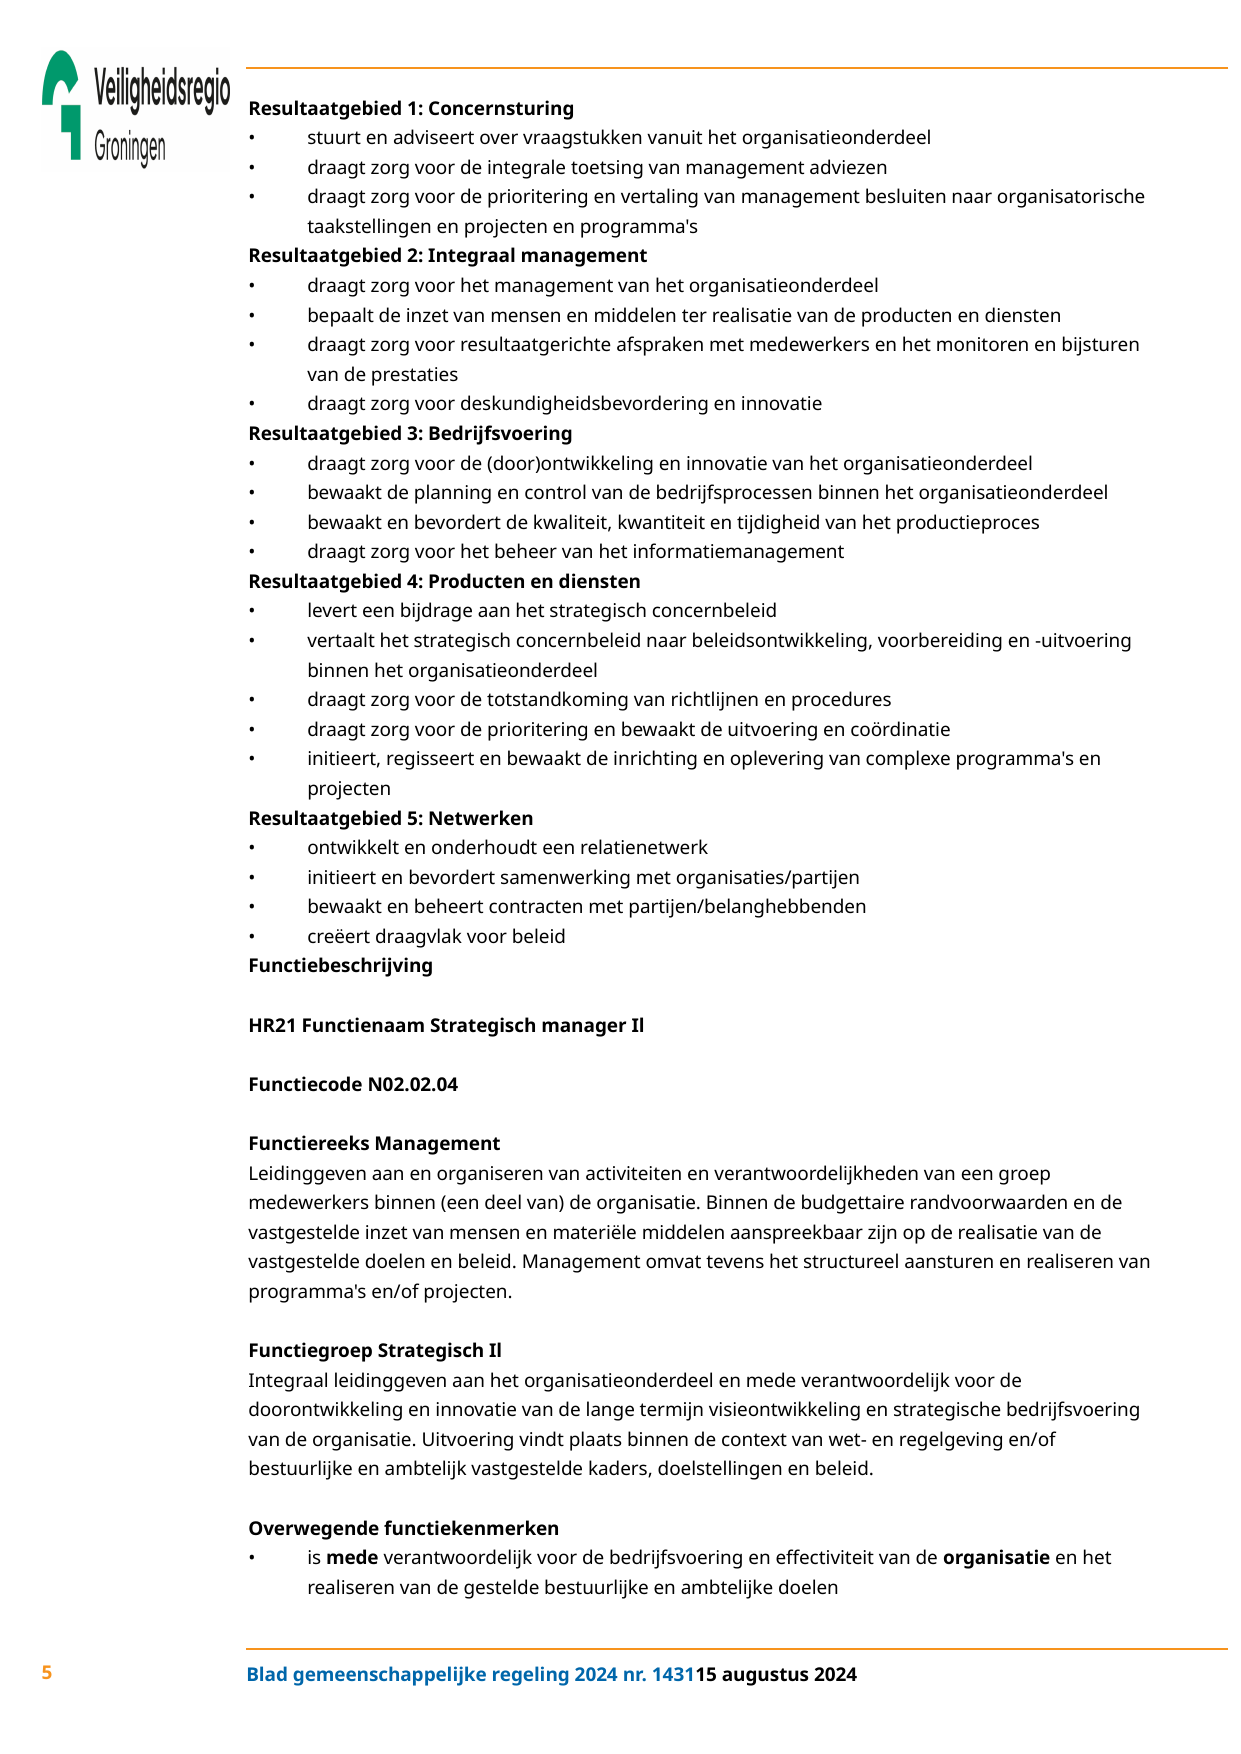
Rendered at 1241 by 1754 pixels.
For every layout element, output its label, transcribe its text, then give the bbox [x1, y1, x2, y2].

list draagt zorg voor deskundigheidsbevordering en innovatie [248, 391, 1152, 416]
text HR21 Functienaam Strategisch manager Il [248, 1012, 1152, 1038]
list stuurt en adviseert over vraagstukken vanuit het organisatieonderdeel [248, 124, 1152, 150]
list draagt zorg voor de (door)ontwikkeling en innovatie van het organisatieonderdeel [248, 450, 1152, 476]
text Overwegende functiekenmerken [248, 1515, 1152, 1541]
list is mede verantwoordelijk voor de bedrijfsvoering en effectiviteit van de organisatie en het realiseren van de gestelde bestuurlijke en ambtelijke doelen [248, 1544, 1152, 1600]
list vertaalt het strategisch concernbeleid naar beleidsontwikkeling, voorbereiding en -uitvoering binnen het organisatieonderdeel [248, 627, 1152, 683]
list bewaakt de planning en control van de bedrijfsprocessen binnen het organisatieonderdeel [248, 479, 1152, 505]
list draagt zorg voor resultaatgerichte afspraken met medewerkers en het monitoren en bijsturen van de prestaties [248, 331, 1152, 387]
text Functiebeschrijving [248, 953, 1152, 978]
text Resultaatgebied 4: Producten en diensten [248, 568, 1152, 594]
list draagt zorg voor de integrale toetsing van management adviezen [248, 154, 1152, 180]
list ontwikkelt en onderhoudt een relatienetwerk [248, 834, 1152, 860]
text Leidinggeven aan en organiseren van activiteiten en verantwoordelijkheden van een groep medewerkers binnen (een deel van) de organisatie. Binnen de budgettaire randvoorwaarden en de vastgestelde inzet van mensen en materiële middelen aanspreekbaar zijn op de realisatie van de vastgestelde doelen en beleid. Management omvat tevens het structureel aansturen en realiseren van programma's en/of projecten. [248, 1160, 1152, 1304]
text Functiereeks Management [248, 1130, 1152, 1156]
list bepaalt de inzet van mensen en middelen ter realisatie van de producten en diensten [248, 302, 1152, 328]
list draagt zorg voor de prioritering en vertaling van management besluiten naar organisatorische taakstellingen en projecten en programma's [248, 183, 1152, 239]
list bewaakt en bevordert de kwaliteit, kwantiteit en tijdigheid van het productieproces [248, 509, 1152, 535]
list draagt zorg voor het management van het organisatieonderdeel [248, 272, 1152, 298]
list initieert, regisseert en bewaakt de inrichting en oplevering van complexe programma's en projecten [248, 746, 1152, 801]
text Resultaatgebied 3: Bedrijfsvoering [248, 420, 1152, 446]
list draagt zorg voor de totstandkoming van richtlijnen en procedures [248, 686, 1152, 712]
list creëert draagvlak voor beleid [248, 923, 1152, 949]
list initieert en bevordert samenwerking met organisaties/partijen [248, 864, 1152, 890]
text Integraal leidinggeven aan het organisatieonderdeel en mede verantwoordelijk voor de doorontwikkeling en innovatie van de lange termijn visieontwikkeling en strategische bedrijfsvoering van de organisatie. Uitvoering vindt plaats binnen de context van wet- en regelgeving en/of bestuurlijke en ambtelijk vastgestelde kaders, doelstellingen en beleid. [248, 1367, 1152, 1481]
list bewaakt en beheert contracten met partijen/belanghebbenden [248, 893, 1152, 919]
text Resultaatgebied 5: Netwerken [248, 805, 1152, 831]
picture [41, 47, 231, 172]
text Functiegroep Strategisch Il [248, 1337, 1152, 1363]
text Resultaatgebied 1: Concernsturing [248, 95, 1152, 121]
list draagt zorg voor de prioritering en bewaakt de uitvoering en coördinatie [248, 716, 1152, 742]
text Resultaatgebied 2: Integraal management [248, 243, 1152, 268]
text Functiecode N02.02.04 [248, 1071, 1152, 1097]
list levert een bijdrage aan het strategisch concernbeleid [248, 598, 1152, 623]
list draagt zorg voor het beheer van het informatiemanagement [248, 538, 1152, 564]
